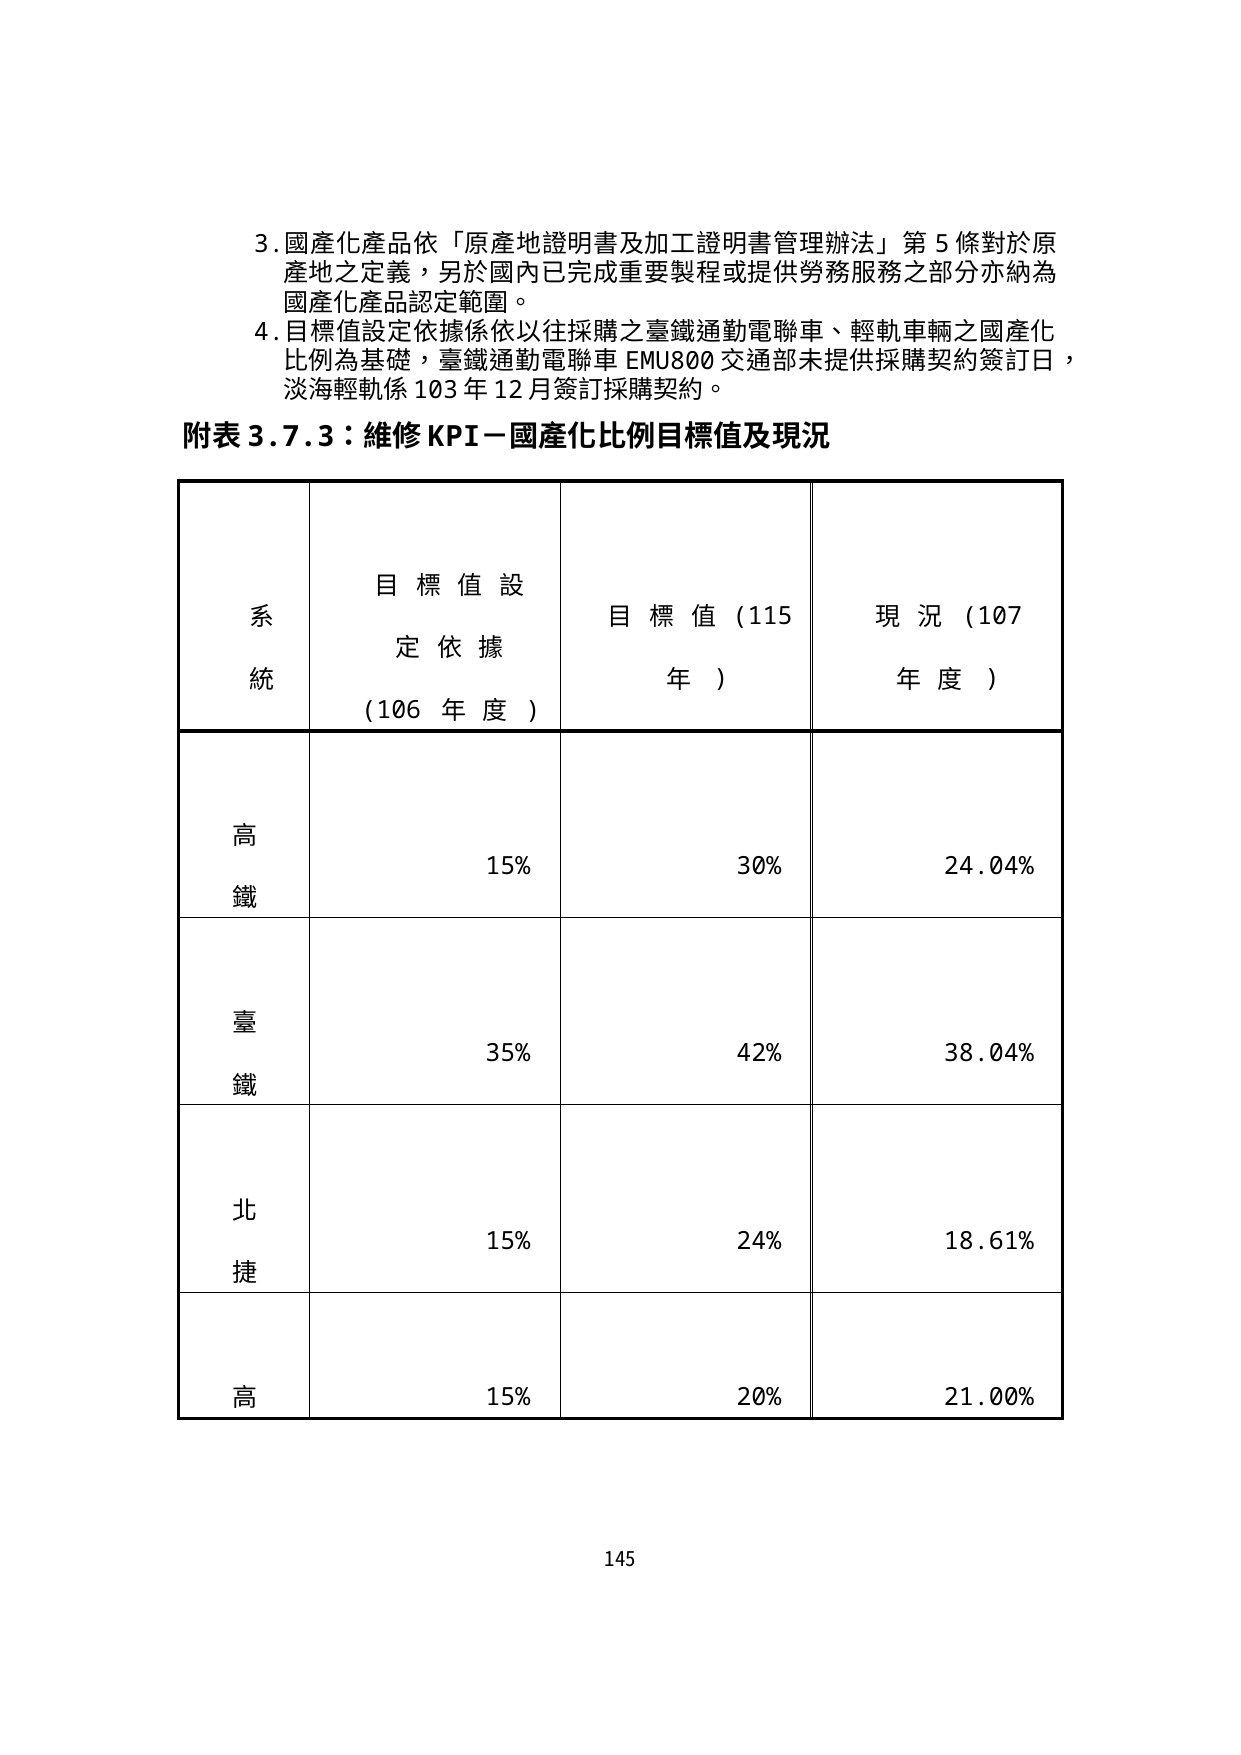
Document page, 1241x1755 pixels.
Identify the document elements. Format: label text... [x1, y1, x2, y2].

table_header 系統 [180, 483, 309, 729]
table_cell 20% [561, 1293, 810, 1417]
table_header 目標值(115年) [561, 483, 810, 729]
table_cell 18.61% [813, 1105, 1061, 1292]
table_cell 15% [310, 1105, 560, 1292]
table_cell 38.04% [813, 918, 1061, 1104]
table_header 現況(107年度) [813, 483, 1061, 729]
table_cell 15% [310, 1293, 560, 1417]
table_cell 高 [180, 1293, 309, 1417]
table_cell 臺鐵 [180, 918, 309, 1104]
table_cell 24% [561, 1105, 810, 1292]
table_cell 24.04% [813, 733, 1061, 917]
text 4.目標值設定依據係依以往採購之臺鐵通勤電聯車、輕軌車輛之國產化比例為基礎，臺鐵通勤電聯車EMU800交通部未提供採購契約簽訂日，淡海輕軌係103年12月簽訂採購契約。 [254, 317, 1058, 404]
table_cell 21.00% [813, 1293, 1061, 1417]
text 附表3.7.3：維修KPI－國產化比例目標值及現況 [183, 404, 1058, 456]
table_cell 高鐵 [180, 733, 309, 917]
table_header 目標值設定依據 (106年度) [310, 483, 560, 729]
table_cell 30% [561, 733, 810, 917]
text 3.國產化產品依「原產地證明書及加工證明書管理辦法」第5條對於原產地之定義，另於國內已完成重要製程或提供勞務服務之部分亦納為國產化產品認定範圍。 [254, 229, 1058, 317]
table_cell 35% [310, 918, 560, 1104]
table_cell 42% [561, 918, 810, 1104]
table_cell 15% [310, 733, 560, 917]
table_cell 北捷 [180, 1105, 309, 1292]
